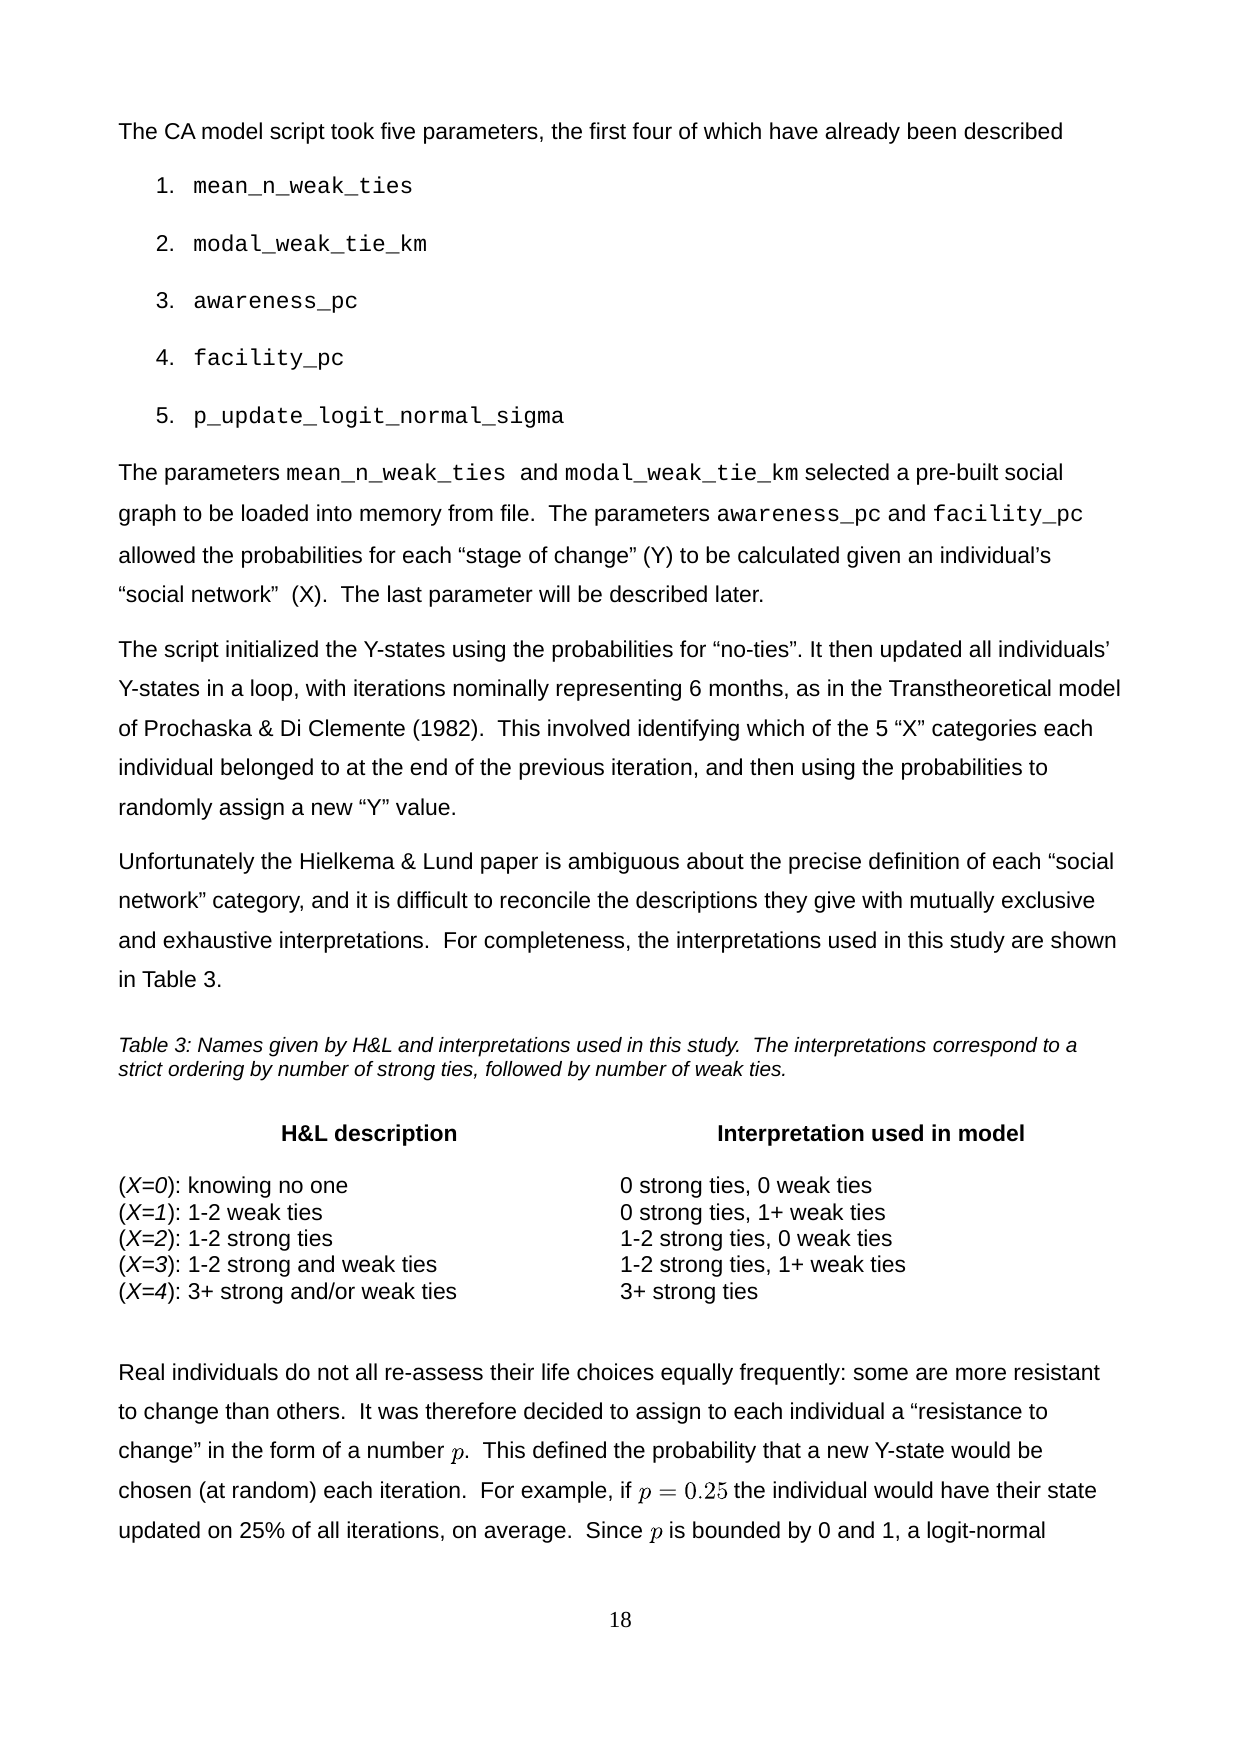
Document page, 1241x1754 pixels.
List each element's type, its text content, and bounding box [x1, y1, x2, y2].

table_cell 0 strong ties, 1+ weak ties [620, 1199, 1122, 1225]
list awareness_pc [156, 287, 1122, 315]
table_cell (X=2): 1-2 strong ties [118, 1225, 620, 1251]
list facility_pc [156, 344, 1122, 373]
table_header H&L description [118, 1093, 620, 1172]
list mean_n_weak_ties [156, 172, 1122, 201]
table_cell (X=3): 1-2 strong and weak ties [118, 1251, 620, 1278]
text Unfortunately the Hielkema & Lund paper is ambiguous about the precise definition of each “social network” category, and it is difficult to reconcile the descriptions they give with mutually exclusive and exhaustive interpretations. For completeness, the interpretations used in this study are shown in Table 3. [118, 848, 1122, 992]
text The CA model script took five parameters, the first four of which have already been described [118, 118, 1122, 144]
table_cell 1-2 strong ties, 0 weak ties [620, 1225, 1122, 1251]
text The script initialized the Y-states using the probabilities for “no-ties”. It then updated all individuals’ Y-states in a loop, with iterations nominally representing 6 months, as in the Transtheoretical model of Prochaska & Di Clemente (1982). This involved identifying which of the 5 “X” categories each individual belonged to at the end of the previous iteration, and then using the probabilities to randomly assign a new “Y” value. [118, 636, 1122, 820]
table_header Interpretation used in model [620, 1093, 1122, 1172]
table_cell 0 strong ties, 0 weak ties [620, 1173, 1122, 1199]
table_cell 1-2 strong ties, 1+ weak ties [620, 1251, 1122, 1278]
list p_update_logit_normal_sigma [156, 402, 1122, 430]
text Table 3: Names given by H&L and interpretations used in this study. The interpretations correspond to a strict ordering by number of strong ties, followed by number of weak ties. [118, 1033, 1122, 1081]
text The parameters mean_n_weak_ties and modal_weak_tie_km selected a pre-built social graph to be loaded into memory from file. The parameters awareness_pc and facility_pc allowed the probabilities for each “stage of change” (Y) to be calculated given an individual’s “social network” (X). The last parameter will be described later. [118, 459, 1122, 608]
list modal_weak_tie_km [156, 230, 1122, 258]
table_cell (X=4): 3+ strong and/or weak ties [118, 1278, 620, 1304]
text Real individuals do not all re-assess their life choices equally frequently: some are more resistant to change than others. It was therefore decided to assign to each individual a “resistance to change” in the form of a number . This defined the probability that a new Y-state would be chosen (at random) each iteration. For example, if the individual would have their state updated on 25% of all iterations, on average. Since is bounded by 0 and 1, a logit-normal [118, 1358, 1122, 1543]
table_cell 3+ strong ties [620, 1278, 1122, 1304]
table_cell (X=1): 1-2 weak ties [118, 1199, 620, 1225]
table_cell (X=0): knowing no one [118, 1173, 620, 1199]
